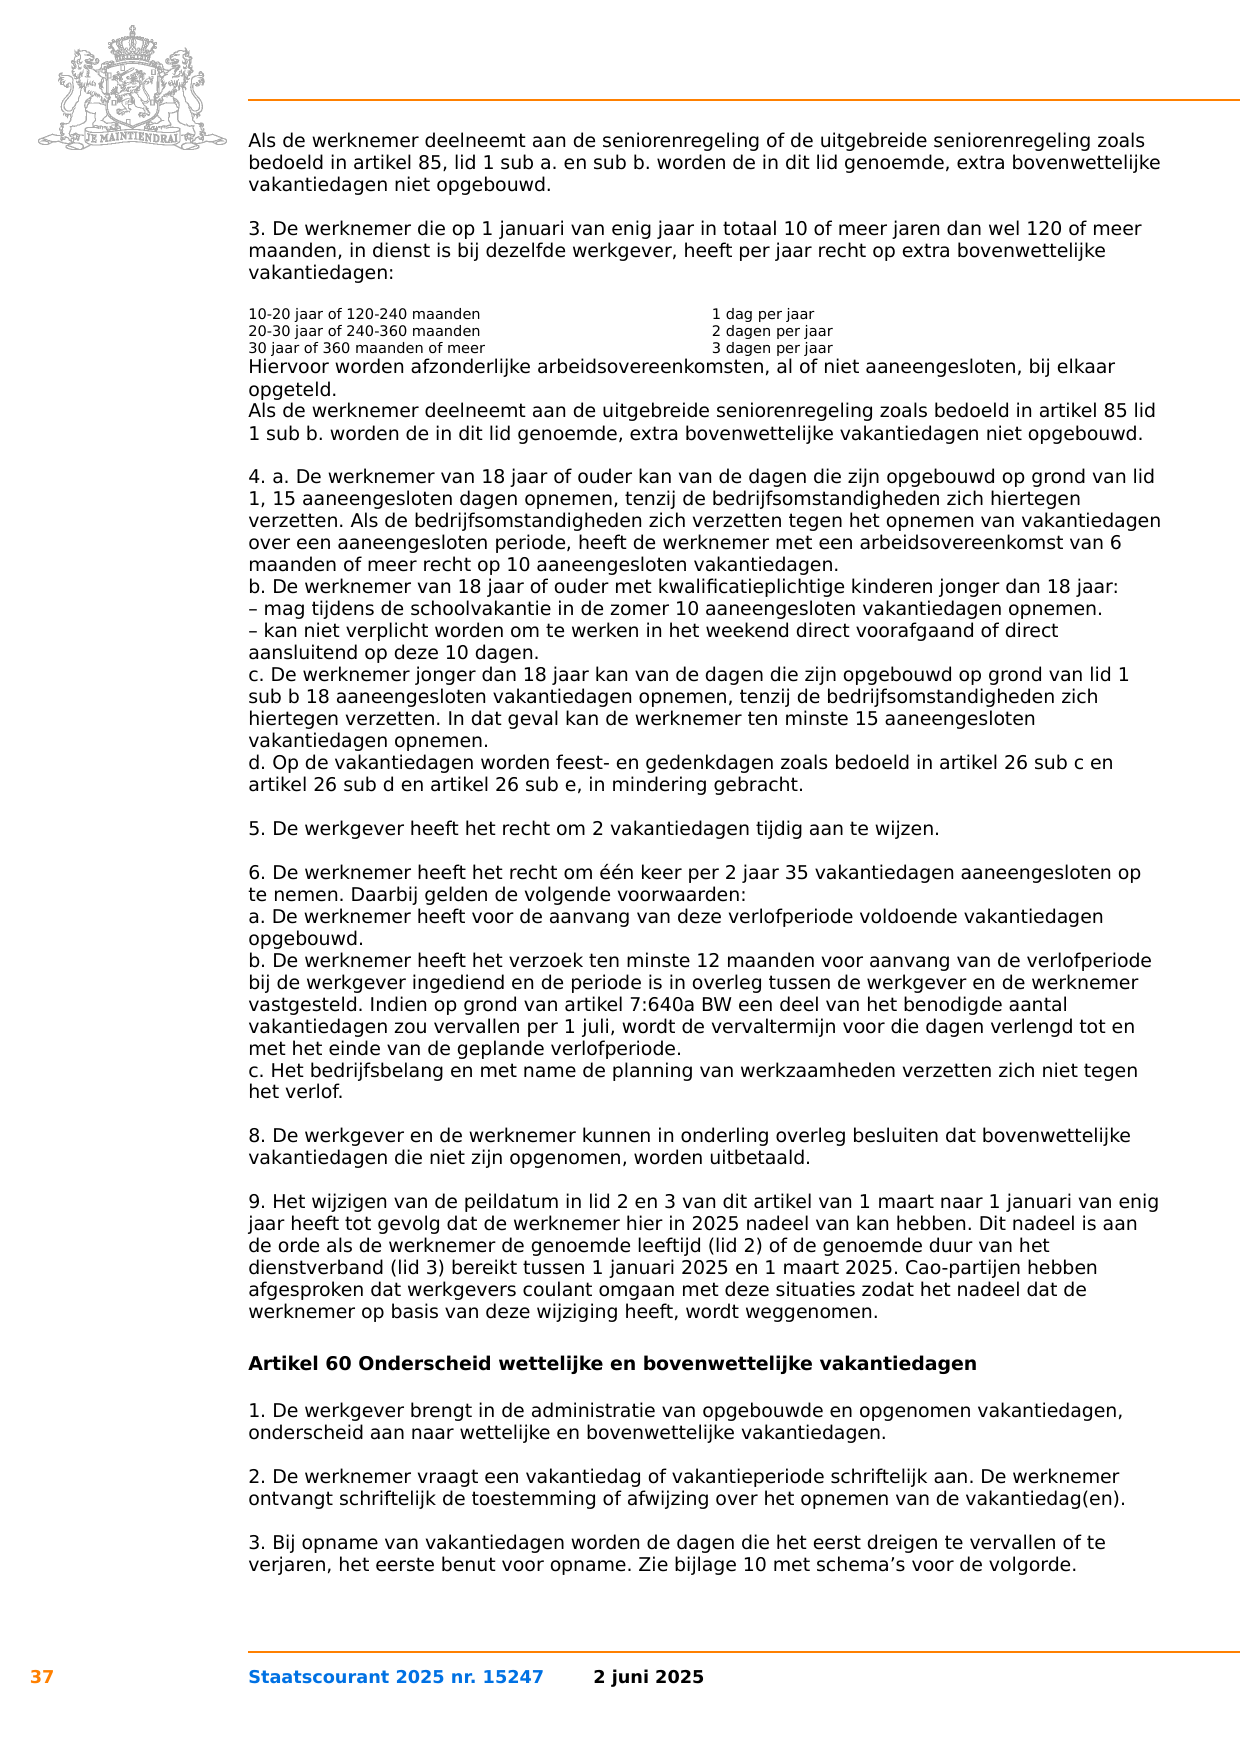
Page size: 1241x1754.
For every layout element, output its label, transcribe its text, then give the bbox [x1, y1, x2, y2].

text d. Op de vakantiedagen worden feest- en gedenkdagen zoals bedoeld in artikel 26 sub c en artikel 26 sub d en artikel 26 sub e, in mindering gebracht. [248, 752, 1163, 796]
text 8. De werkgever en de werknemer kunnen in onderling overleg besluiten dat bovenwettelijke vakantiedagen die niet zijn opgenomen, worden uitbetaald. [248, 1125, 1163, 1169]
text Als de werknemer deelneemt aan de uitgebreide seniorenregeling zoals bedoeld in artikel 85 lid 1 sub b. worden de in dit lid genoemde, extra bovenwettelijke vakantiedagen niet opgebouwd. [248, 400, 1163, 444]
table_cell 3 dagen per jaar [706, 340, 1163, 356]
text 2. De werknemer vraagt een vakantiedag of vakantieperiode schriftelijk aan. De werknemer ontvangt schriftelijk de toestemming of afwijzing over het opnemen van de vakantiedag(en). [248, 1466, 1163, 1510]
text – kan niet verplicht worden om te werken in het weekend direct voorafgaand of direct aansluitend op deze 10 dagen. [248, 620, 1163, 664]
text 9. Het wijzigen van de peildatum in lid 2 en 3 van dit artikel van 1 maart naar 1 januari van enig jaar heeft tot gevolg dat de werknemer hier in 2025 nadeel van kan hebben. Dit nadeel is aan de orde als de werknemer de genoemde leeftijd (lid 2) of de genoemde duur van het dienstverband (lid 3) bereikt tussen 1 januari 2025 en 1 maart 2025. Cao-partijen hebben afgesproken dat werkgevers coulant omgaan met deze situaties zodat het nadeel dat de werknemer op basis van deze wijziging heeft, wordt weggenomen. [248, 1191, 1163, 1323]
text 3. De werknemer die op 1 januari van enig jaar in totaal 10 of meer jaren dan wel 120 of meer maanden, in dienst is bij dezelfde werkgever, heeft per jaar recht op extra bovenwettelijke vakantiedagen: [248, 218, 1163, 284]
text 1. De werkgever brengt in de administratie van opgebouwde en opgenomen vakantiedagen, onderscheid aan naar wettelijke en bovenwettelijke vakantiedagen. [248, 1400, 1163, 1444]
subtitle Artikel 60 Onderscheid wettelijke en bovenwettelijke vakantiedagen [248, 1353, 1163, 1375]
table_header 1 dag per jaar [706, 306, 1163, 322]
text 5. De werkgever heeft het recht om 2 vakantiedagen tijdig aan te wijzen. [248, 818, 1163, 840]
text a. De werknemer heeft voor de aanvang van deze verlofperiode voldoende vakantiedagen opgebouwd. [248, 906, 1163, 949]
text Hiervoor worden afzonderlijke arbeidsovereenkomsten, al of niet aaneengesloten, bij elkaar opgeteld. [248, 356, 1163, 400]
picture [38, 25, 227, 150]
table_cell 30 jaar of 360 maanden of meer [248, 340, 706, 356]
text b. De werknemer van 18 jaar of ouder met kwalificatieplichtige kinderen jonger dan 18 jaar: [248, 576, 1163, 598]
text 6. De werknemer heeft het recht om één keer per 2 jaar 35 vakantiedagen aaneengesloten op te nemen. Daarbij gelden de volgende voorwaarden: [248, 862, 1163, 906]
text c. De werknemer jonger dan 18 jaar kan van de dagen die zijn opgebouwd op grond van lid 1 sub b 18 aaneengesloten vakantiedagen opnemen, tenzij de bedrijfsomstandigheden zich hiertegen verzetten. In dat geval kan de werknemer ten minste 15 aaneengesloten vakantiedagen opnemen. [248, 664, 1163, 752]
text Als de werknemer deelneemt aan de seniorenregeling of de uitgebreide seniorenregeling zoals bedoeld in artikel 85, lid 1 sub a. en sub b. worden de in dit lid genoemde, extra bovenwettelijke vakantiedagen niet opgebouwd. [248, 130, 1163, 196]
text c. Het bedrijfsbelang en met name de planning van werkzaamheden verzetten zich niet tegen het verlof. [248, 1059, 1163, 1103]
text 3. Bij opname van vakantiedagen worden de dagen die het eerst dreigen te vervallen of te verjaren, het eerste benut voor opname. Zie bijlage 10 met schema’s voor de volgorde. [248, 1532, 1163, 1576]
text – mag tijdens de schoolvakantie in de zomer 10 aaneengesloten vakantiedagen opnemen. [248, 598, 1163, 620]
table_cell 20-30 jaar of 240-360 maanden [248, 323, 706, 339]
text 4. a. De werknemer van 18 jaar of ouder kan van de dagen die zijn opgebouwd op grond van lid 1, 15 aaneengesloten dagen opnemen, tenzij de bedrijfsomstandigheden zich hiertegen verzetten. Als de bedrijfsomstandigheden zich verzetten tegen het opnemen van vakantiedagen over een aaneengesloten periode, heeft de werknemer met een arbeidsovereenkomst van 6 maanden of meer recht op 10 aaneengesloten vakantiedagen. [248, 466, 1163, 576]
table_header 10-20 jaar of 120-240 maanden [248, 306, 706, 322]
text b. De werknemer heeft het verzoek ten minste 12 maanden voor aanvang van de verlofperiode bij de werkgever ingediend en de periode is in overleg tussen de werkgever en de werknemer vastgesteld. Indien op grond van artikel 7:640a BW een deel van het benodigde aantal vakantiedagen zou vervallen per 1 juli, wordt de vervaltermijn voor die dagen verlengd tot en met het einde van de geplande verlofperiode. [248, 949, 1163, 1059]
table_cell 2 dagen per jaar [706, 323, 1163, 339]
